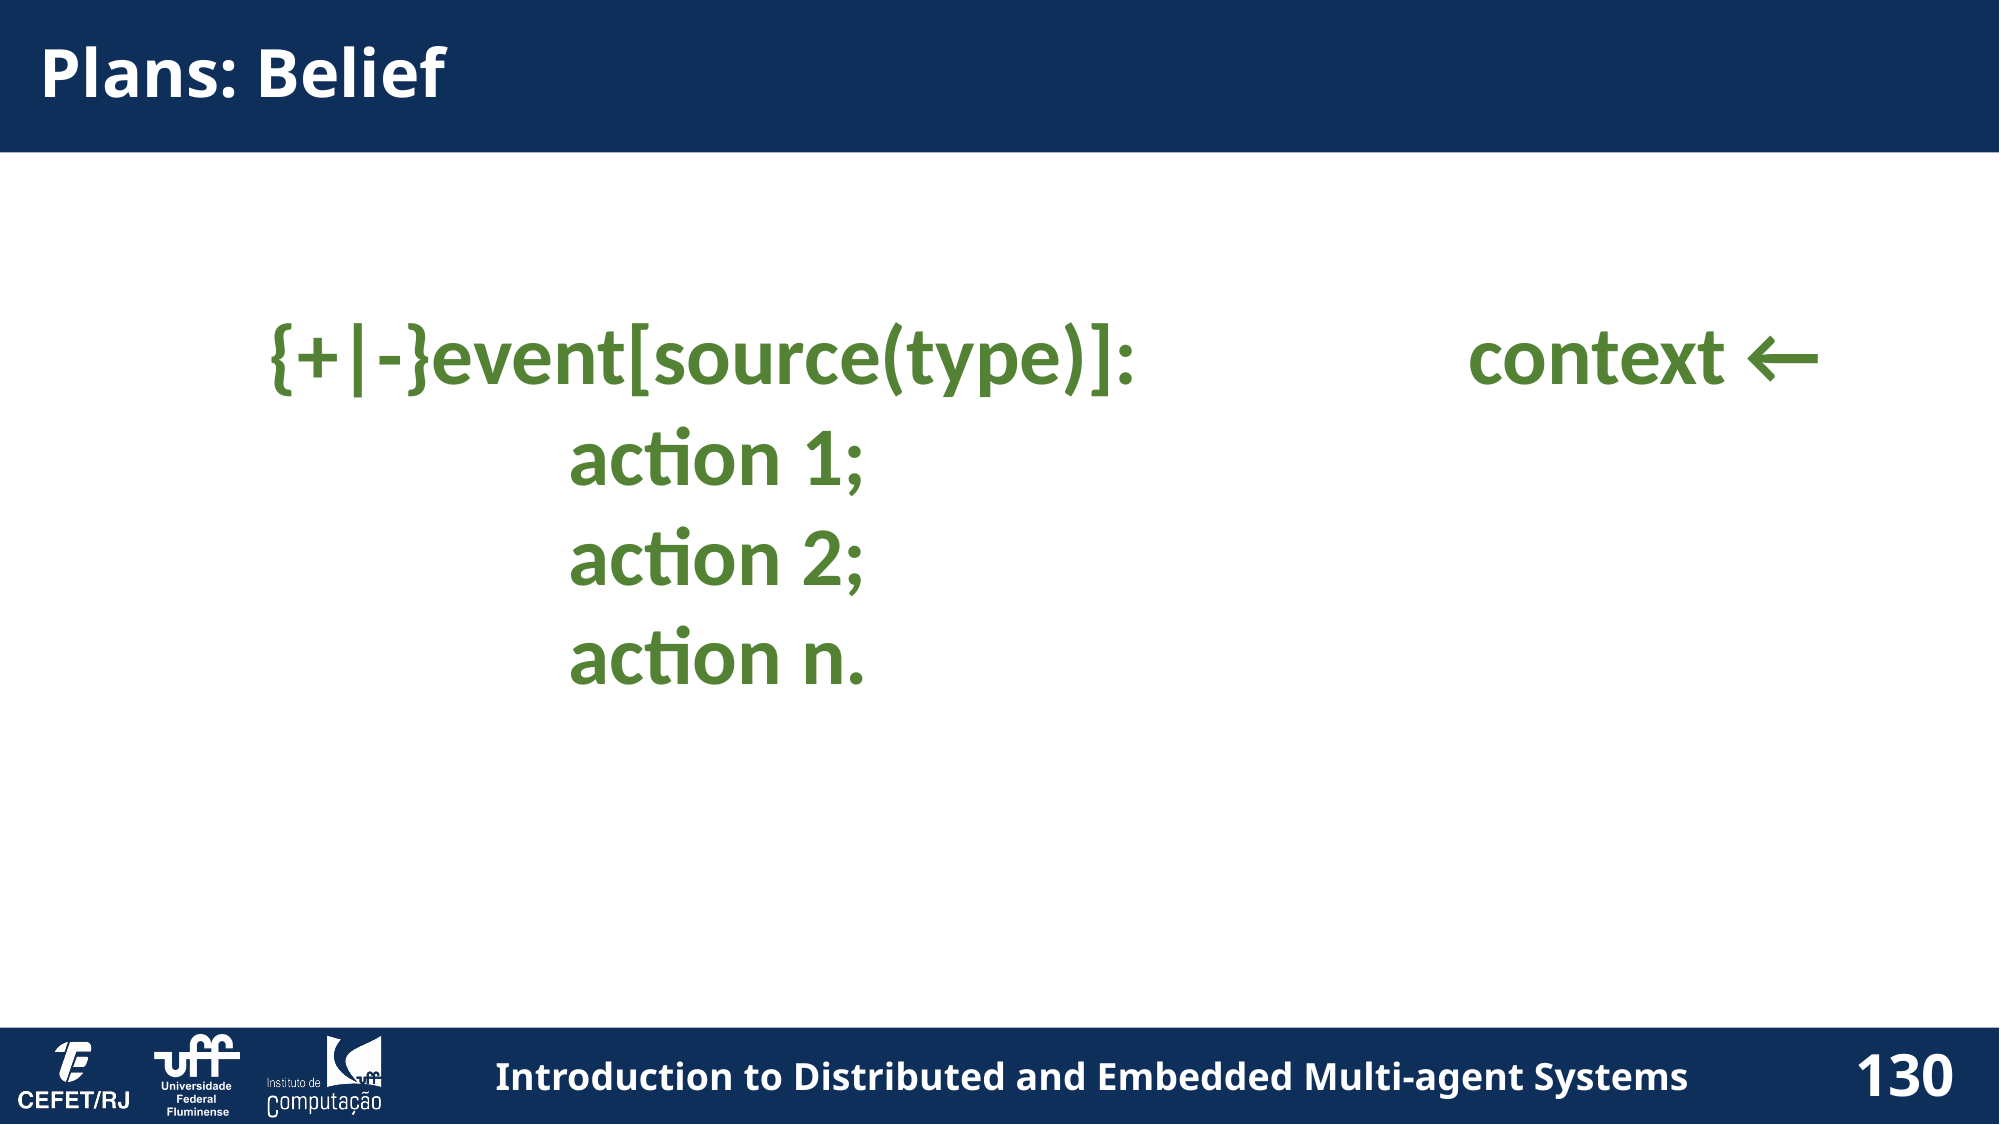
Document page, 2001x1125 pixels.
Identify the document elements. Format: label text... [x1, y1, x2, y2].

picture [153, 1033, 241, 1121]
text_box Plans: Belief [25, 23, 1999, 119]
picture [265, 1033, 383, 1118]
text_box {+|-}event[source(type)]: context ← action 1; action 2; action n. [253, 294, 1908, 710]
picture [18, 1021, 129, 1125]
